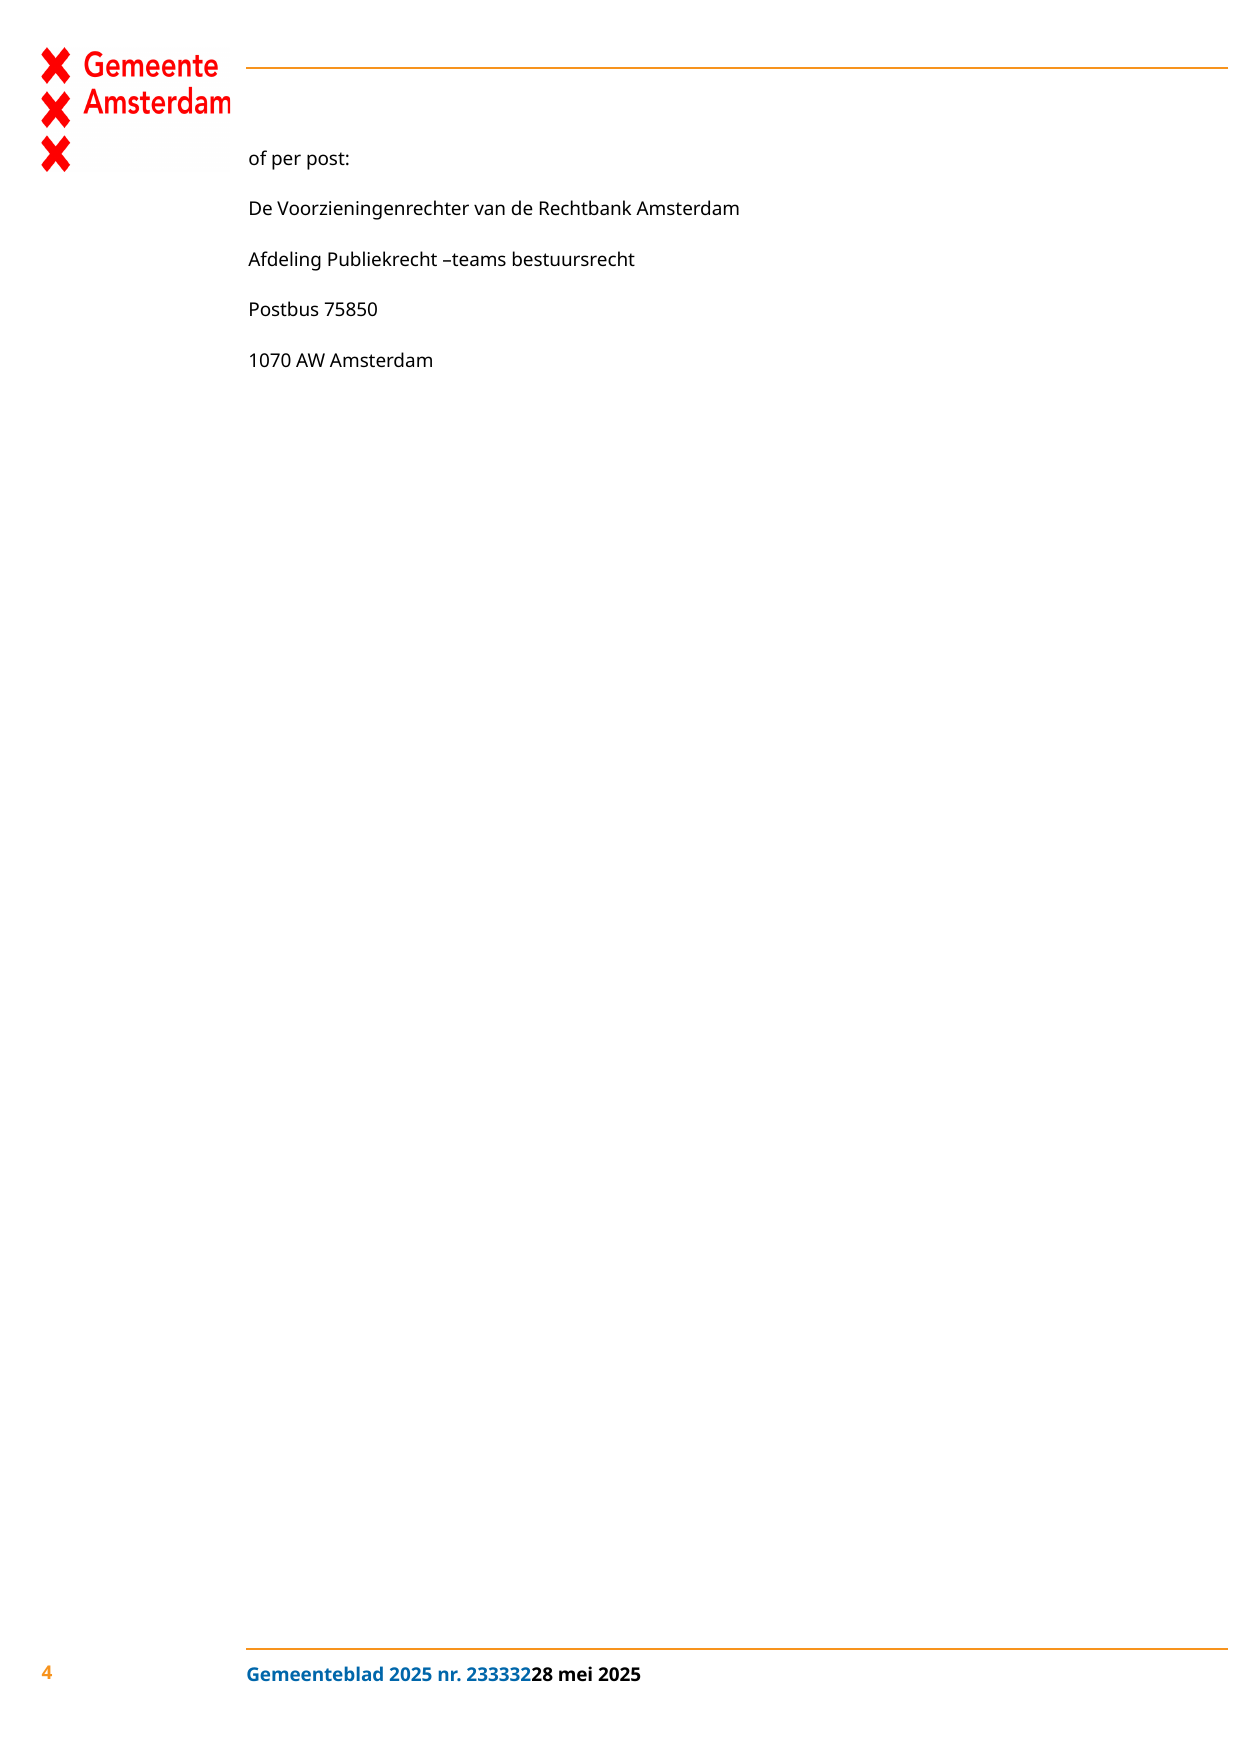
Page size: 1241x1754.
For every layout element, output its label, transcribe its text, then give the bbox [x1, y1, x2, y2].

text Afdeling Publiekrecht –teams bestuursrecht [248, 246, 1152, 272]
picture [41, 47, 231, 172]
text of per post: [248, 145, 1152, 171]
text De Voorzieningenrechter van de Rechtbank Amsterdam [248, 196, 1152, 221]
text Postbus 75850 [248, 296, 1152, 322]
text 1070 AW Amsterdam [248, 347, 1152, 373]
